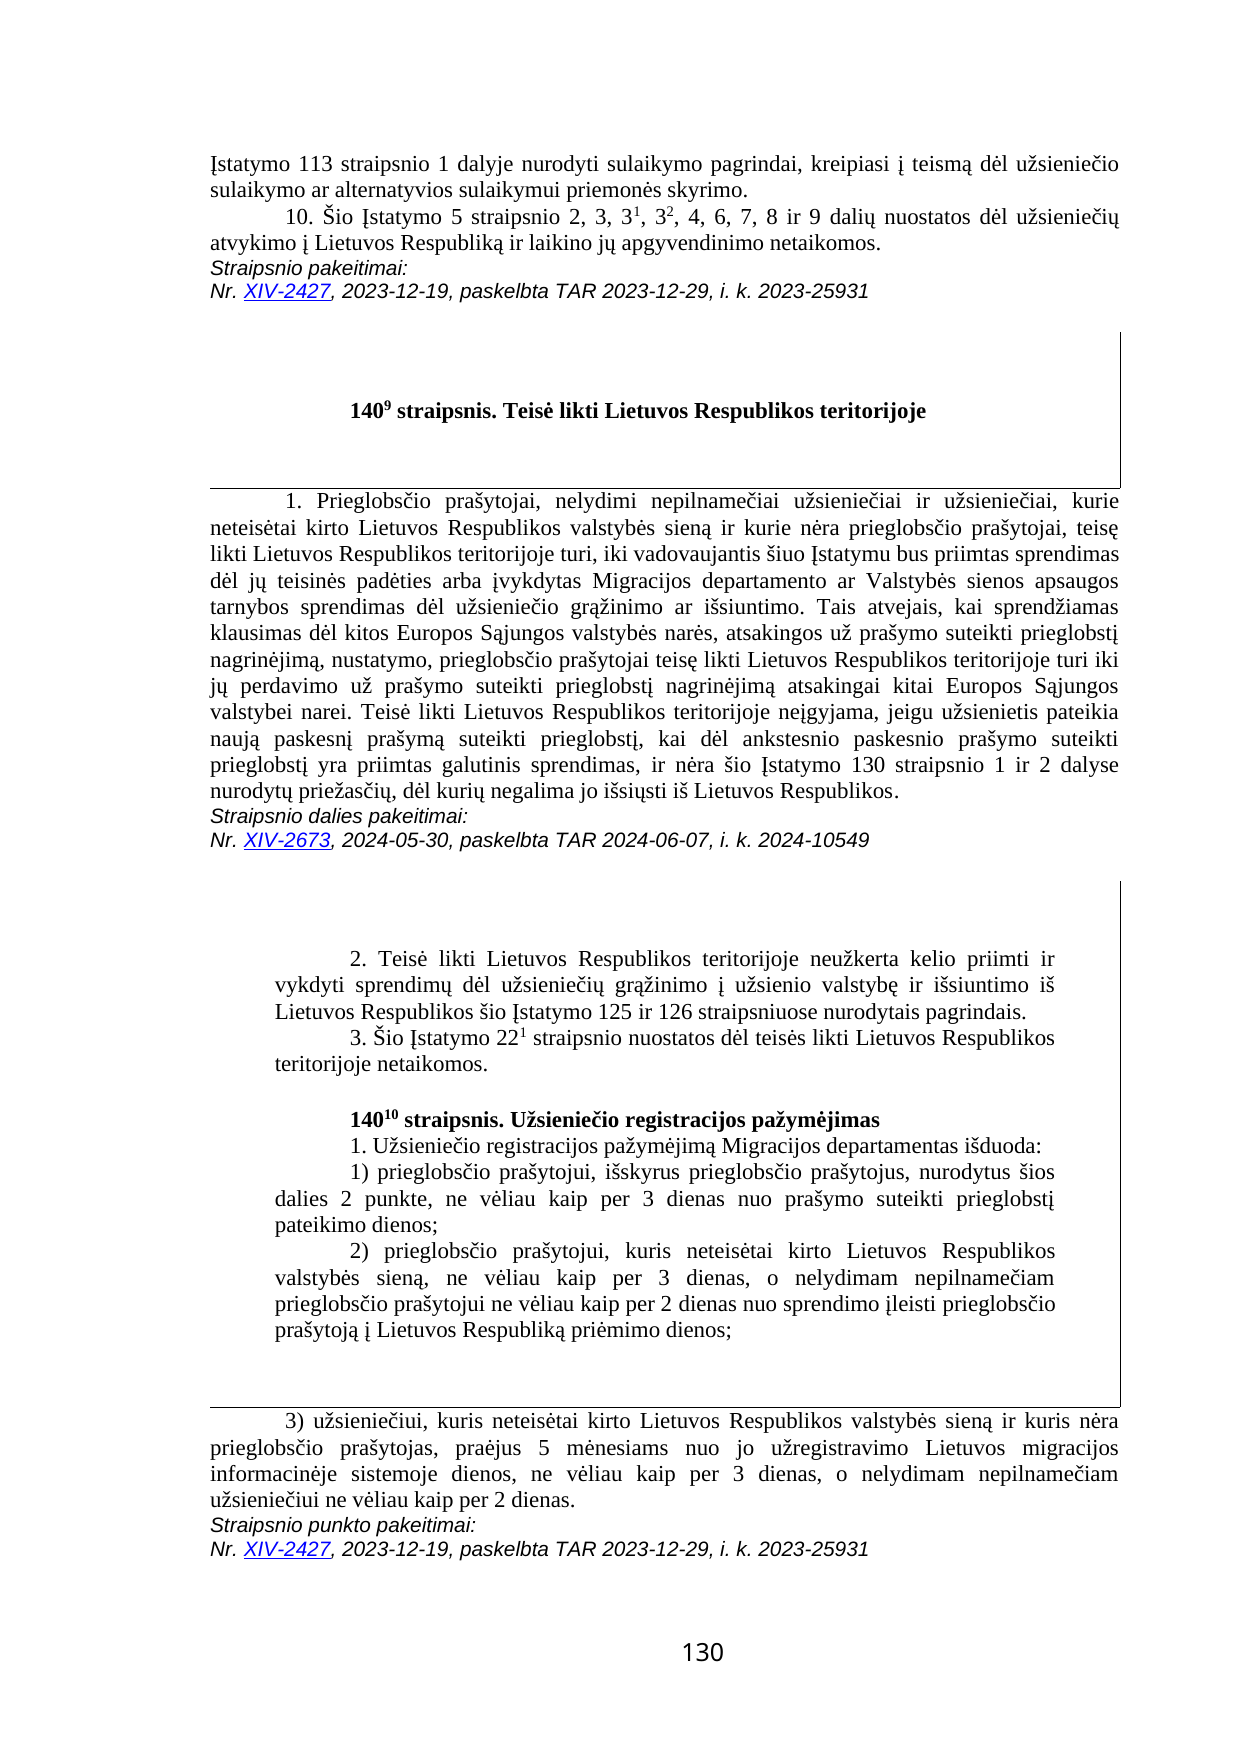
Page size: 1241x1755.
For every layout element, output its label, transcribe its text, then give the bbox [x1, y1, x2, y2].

text Nr. XIV-2673, 2024-05-30, paskelbta TAR 2024-06-07, i. k. 2024-10549 [210, 828, 1120, 852]
text 1. Prieglobsčio prašytojai, nelydimi nepilnamečiai užsieniečiai ir užsieniečiai, kurie neteisėtai kirto Lietuvos Respublikos valstybės sieną ir kurie nėra prieglobsčio prašytojai, teisę likti Lietuvos Respublikos teritorijoje turi, iki vadovaujantis šiuo Įstatymu bus priimtas sprendimas dėl jų teisinės padėties arba įvykdytas Migracijos departamento ar Valstybės sienos apsaugos tarnybos sprendimas dėl užsieniečio grąžinimo ar išsiuntimo. Tais atvejais, kai sprendžiamas klausimas dėl kitos Europos Sąjungos valstybės narės, atsakingos už prašymo suteikti prieglobstį nagrinėjimą, nustatymo, prieglobsčio prašytojai teisę likti Lietuvos Respublikos teritorijoje turi iki jų perdavimo už prašymo suteikti prieglobstį nagrinėjimą atsakingai kitai Europos Sąjungos valstybei narei. Teisė likti Lietuvos Respublikos teritorijoje neįgyjama, jeigu užsienietis pateikia naują paskesnį prašymą suteikti prieglobstį, kai dėl ankstesnio paskesnio prašymo suteikti prieglobstį yra priimtas galutinis sprendimas, ir nėra šio Įstatymo 130 straipsnio 1 ir 2 dalyse nurodytų priežasčių, dėl kurių negalima jo išsiųsti iš Lietuvos Respublikos. [210, 488, 1120, 804]
text 1409 straipsnis. Teisė likti Lietuvos Respublikos teritorijoje [210, 332, 1120, 488]
text Straipsnio dalies pakeitimai: [210, 804, 1120, 828]
text Nr. XIV-2427, 2023-12-19, paskelbta TAR 2023-12-29, i. k. 2023-25931 [210, 279, 1120, 303]
text 3. Šio Įstatymo 221 straipsnio nuostatos dėl teisės likti Lietuvos Respublikos teritorijoje netaikomos. [210, 1024, 1120, 1077]
text 14010 straipsnis. Užsieniečio registracijos pažymėjimas [210, 1106, 1120, 1132]
text 3) užsieniečiui, kuris neteisėtai kirto Lietuvos Respublikos valstybės sieną ir kuris nėra prieglobsčio prašytojas, praėjus 5 mėnesiams nuo jo užregistravimo Lietuvos migracijos informacinėje sistemoje dienos, ne vėliau kaip per 3 dienas, o nelydimam nepilnamečiam užsieniečiui ne vėliau kaip per 2 dienas. [210, 1407, 1120, 1513]
text 2) prieglobsčio prašytojui, kuris neteisėtai kirto Lietuvos Respublikos valstybės sieną, ne vėliau kaip per 3 dienas, o nelydimam nepilnamečiam prieglobsčio prašytojui ne vėliau kaip per 2 dienas nuo sprendimo įleisti prieglobsčio prašytoją į Lietuvos Respubliką priėmimo dienos; [210, 1237, 1120, 1407]
text Straipsnio pakeitimai: [210, 255, 1120, 279]
text 1) prieglobsčio prašytojui, išskyrus prieglobsčio prašytojus, nurodytus šios dalies 2 punkte, ne vėliau kaip per 3 dienas nuo prašymo suteikti prieglobstį pateikimo dienos; [210, 1158, 1120, 1237]
text 2. Teisė likti Lietuvos Respublikos teritorijoje neužkerta kelio priimti ir vykdyti sprendimų dėl užsieniečių grąžinimo į užsienio valstybę ir išsiuntimo iš Lietuvos Respublikos šio Įstatymo 125 ir 126 straipsniuose nurodytais pagrindais. [210, 881, 1120, 1024]
text 10. Šio Įstatymo 5 straipsnio 2, 3, 31, 32, 4, 6, 7, 8 ir 9 dalių nuostatos dėl užsieniečių atvykimo į Lietuvos Respubliką ir laikino jų apgyvendinimo netaikomos. [210, 203, 1120, 255]
text 1. Užsieniečio registracijos pažymėjimą Migracijos departamentas išduoda: [210, 1132, 1120, 1158]
text Įstatymo 113 straipsnio 1 dalyje nurodyti sulaikymo pagrindai, kreipiasi į teismą dėl užsieniečio sulaikymo ar alternatyvios sulaikymui priemonės skyrimo. [210, 150, 1120, 203]
text Straipsnio punkto pakeitimai: [210, 1513, 1120, 1537]
text Nr. XIV-2427, 2023-12-19, paskelbta TAR 2023-12-29, i. k. 2023-25931 [210, 1537, 1120, 1561]
